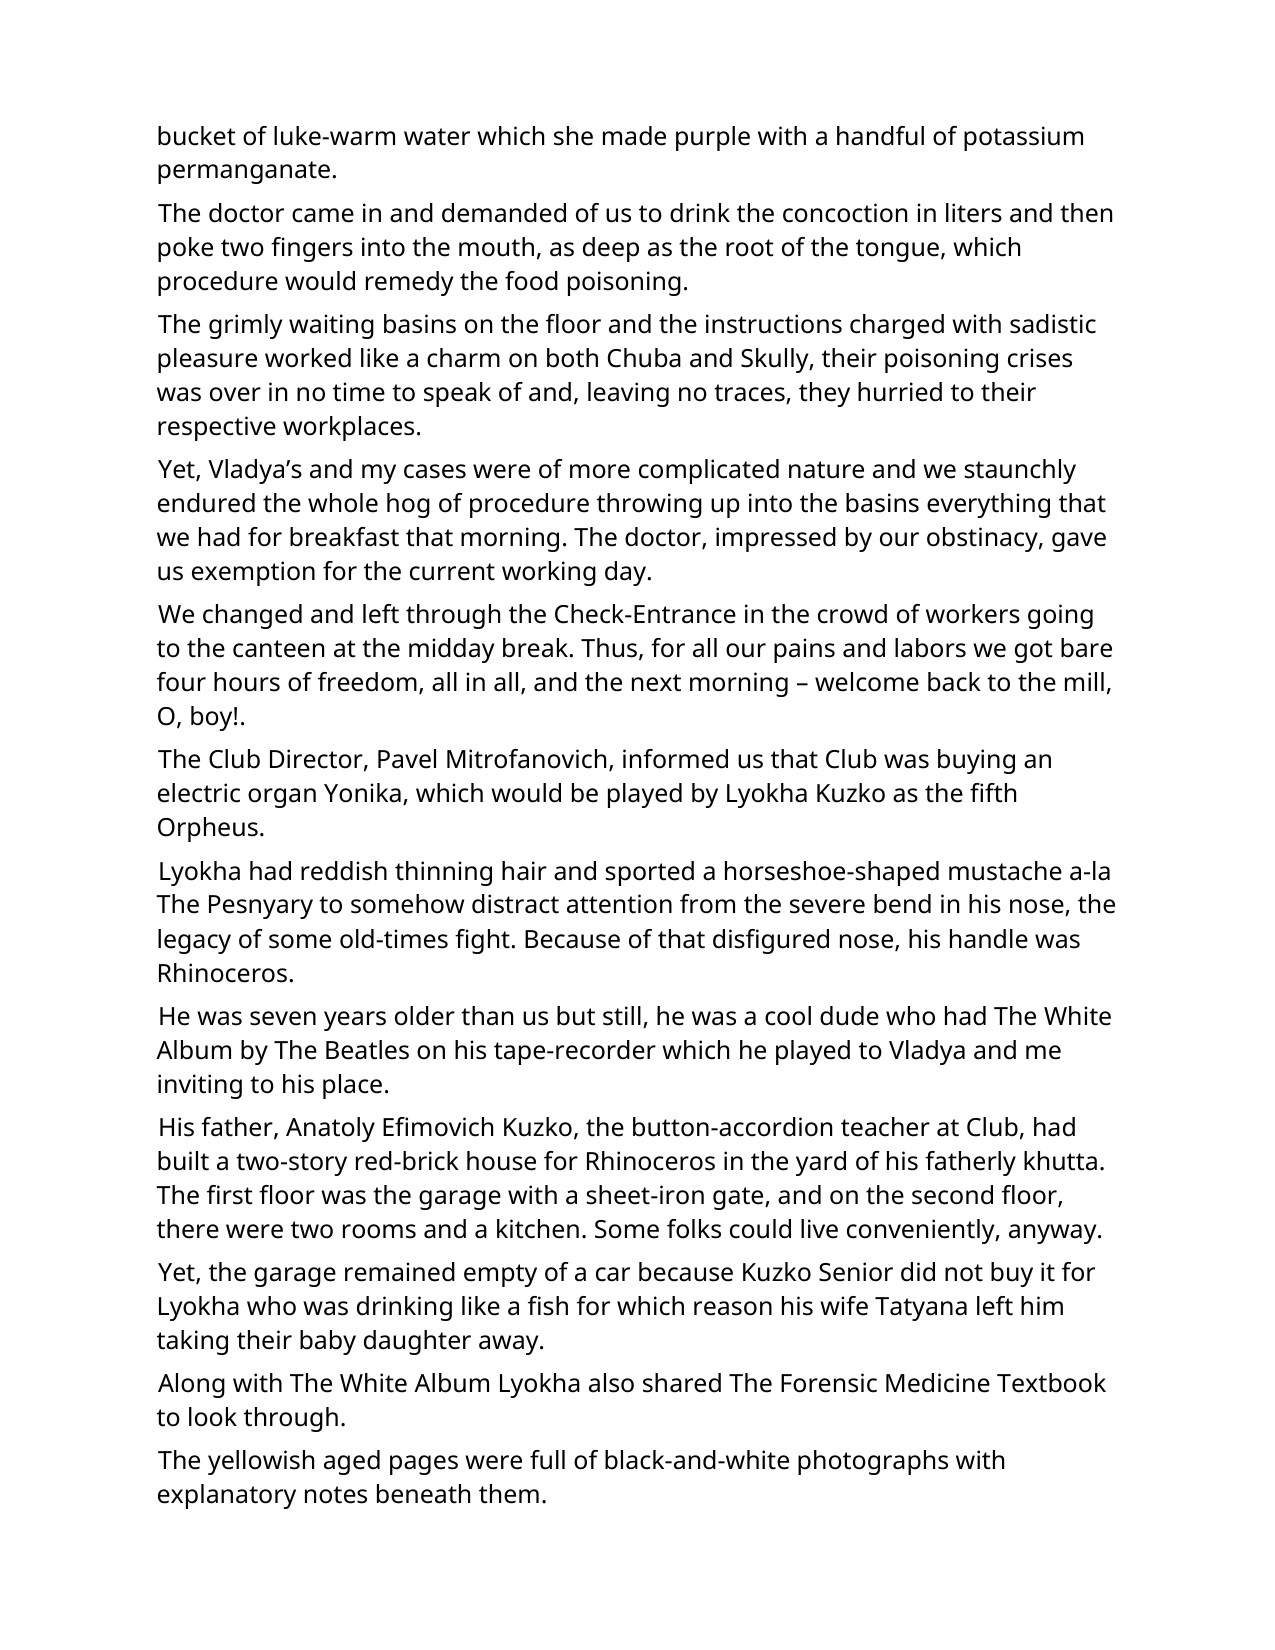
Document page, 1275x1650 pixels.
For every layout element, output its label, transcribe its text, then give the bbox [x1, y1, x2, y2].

text Yet, the garage remained empty of a car because Kuzko Senior did not buy it for Lyokha who was drinking like a fish for which reason his wife Tatyana left him taking their baby daughter away. [156, 1255, 1118, 1357]
text Yet, Vladya’s and my cases were of more complicated nature and we staunchly endured the whole hog of procedure throwing up into the basins everything that we had for breakfast that morning. The doctor, impressed by our obstinacy, gave us exemption for the current working day. [156, 452, 1118, 588]
text The doctor came in and demanded of us to drink the concoction in liters and then poke two fingers into the mouth, as deep as the root of the tongue, which procedure would remedy the food poisoning. [156, 195, 1118, 297]
text The yellowish aged pages were full of black-and-white photographs with explanatory notes beneath them. [156, 1443, 1118, 1511]
text Lyokha had reddish thinning hair and sported a horseshoe-shaped mustache a-la The Pesnyary to somehow distract attention from the severe bend in his nose, the legacy of some old-times fight. Because of that disfigured nose, his handle was Rhinoceros. [156, 853, 1118, 989]
text Along with The White Album Lyokha also shared The Forensic Medicine Textbook to look through. [156, 1366, 1118, 1434]
text bucket of luke-warm water which she made purple with a handful of potassium permanganate. [156, 118, 1118, 186]
text We changed and left through the Check-Entrance in the crowd of workers going to the canteen at the midday break. Thus, for all our pains and labors we got bare four hours of freedom, all in all, and the next morning – welcome back to the mill, O, boy!. [156, 597, 1118, 733]
text The grimly waiting basins on the floor and the instructions charged with sadistic pleasure worked like a charm on both Chuba and Skully, their poisoning crises was over in no time to speak of and, leaving no traces, they hurried to their respective workplaces. [156, 306, 1118, 443]
text He was seven years older than us but still, he was a cool dude who had The White Album by The Beatles on his tape-recorder which he played to Vladya and me inviting to his place. [156, 998, 1118, 1101]
text His father, Anatoly Efimovich Kuzko, the button-accordion teacher at Club, had built a two-story red-brick house for Rhinoceros in the yard of his fatherly khutta. The first floor was the garage with a sheet-iron gate, and on the second floor, there were two rooms and a kitchen. Some folks could live conveniently, anyway. [156, 1109, 1118, 1246]
text The Club Director, Pavel Mitrofanovich, informed us that Club was buying an electric organ Yonika, which would be played by Lyokha Kuzko as the fifth Orpheus. [156, 742, 1118, 844]
